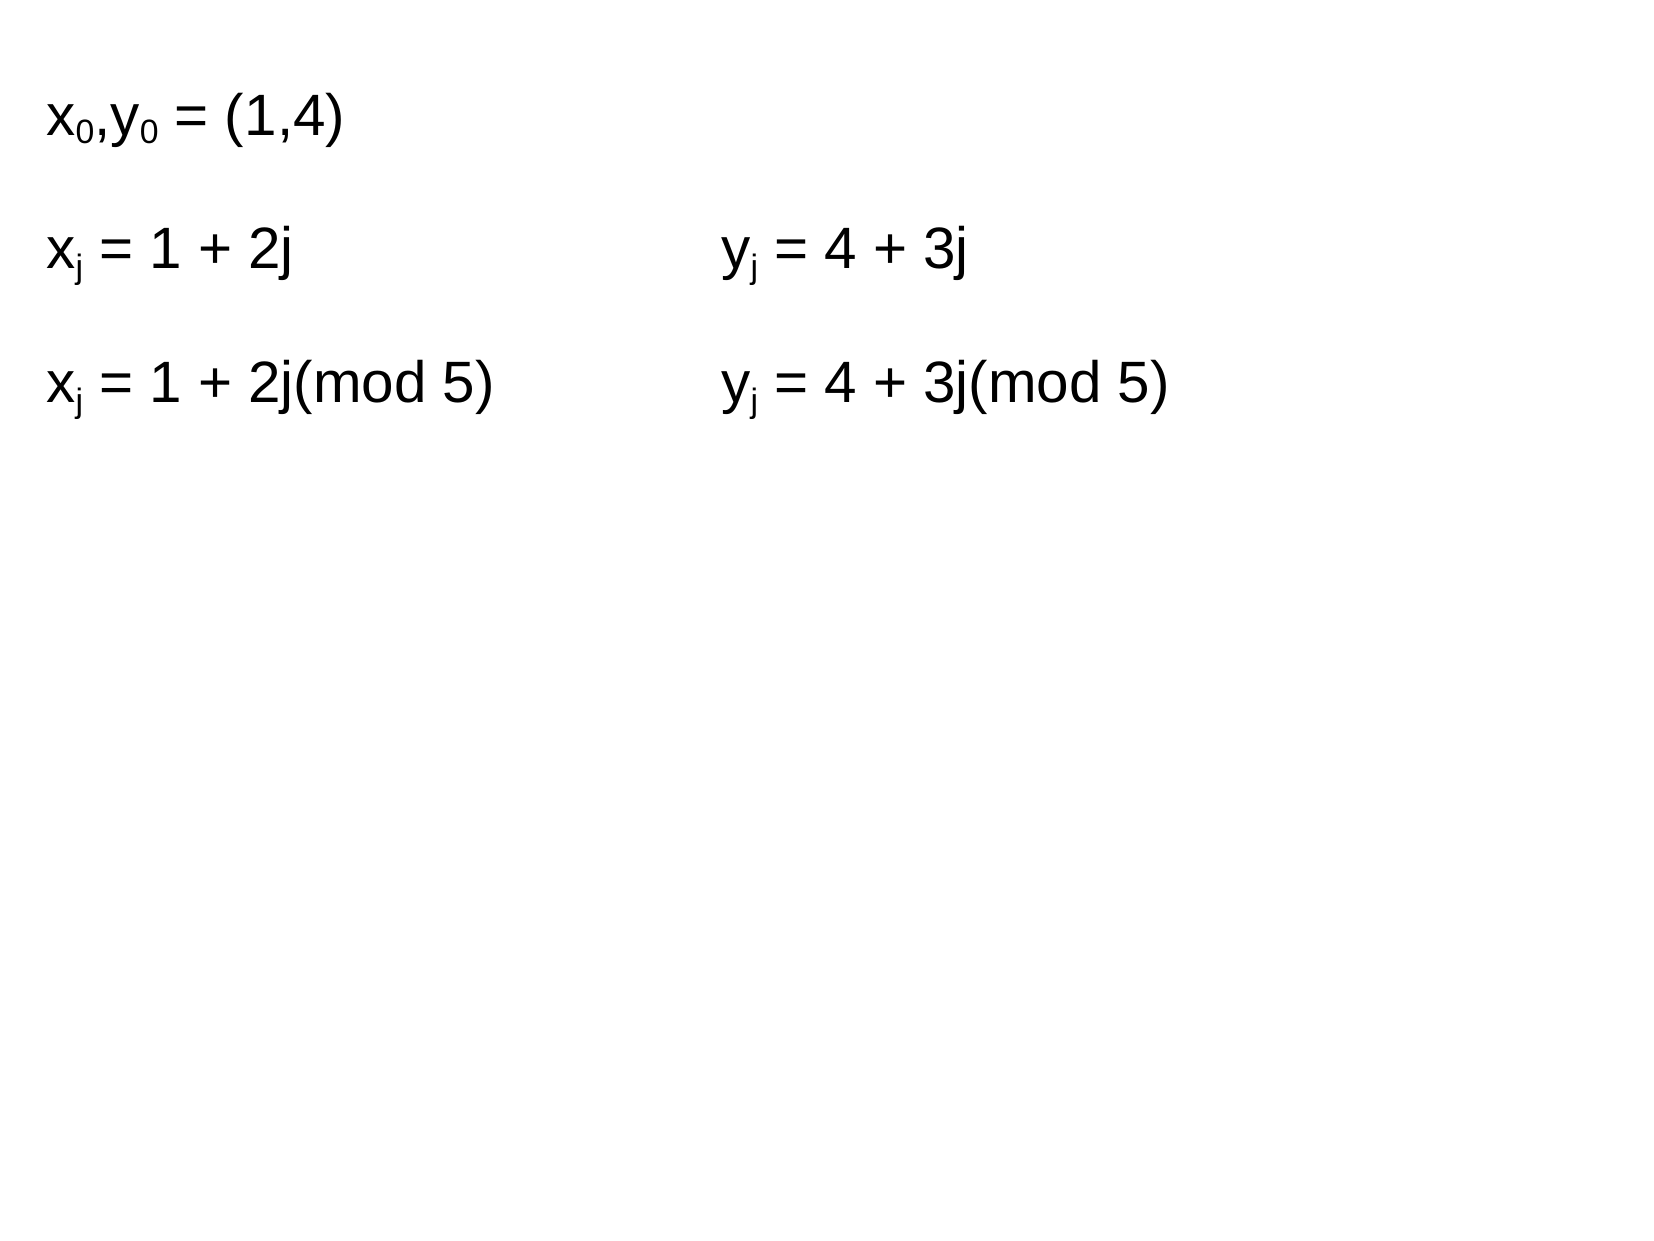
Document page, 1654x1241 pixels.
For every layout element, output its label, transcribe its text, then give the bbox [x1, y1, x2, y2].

text_box x0,y0 = (1,4) xj = 1 + 2j yj = 4 + 3j xj = 1 + 2j(mod 5) yj = 4 + 3j(mod 5) [31, 75, 1607, 556]
